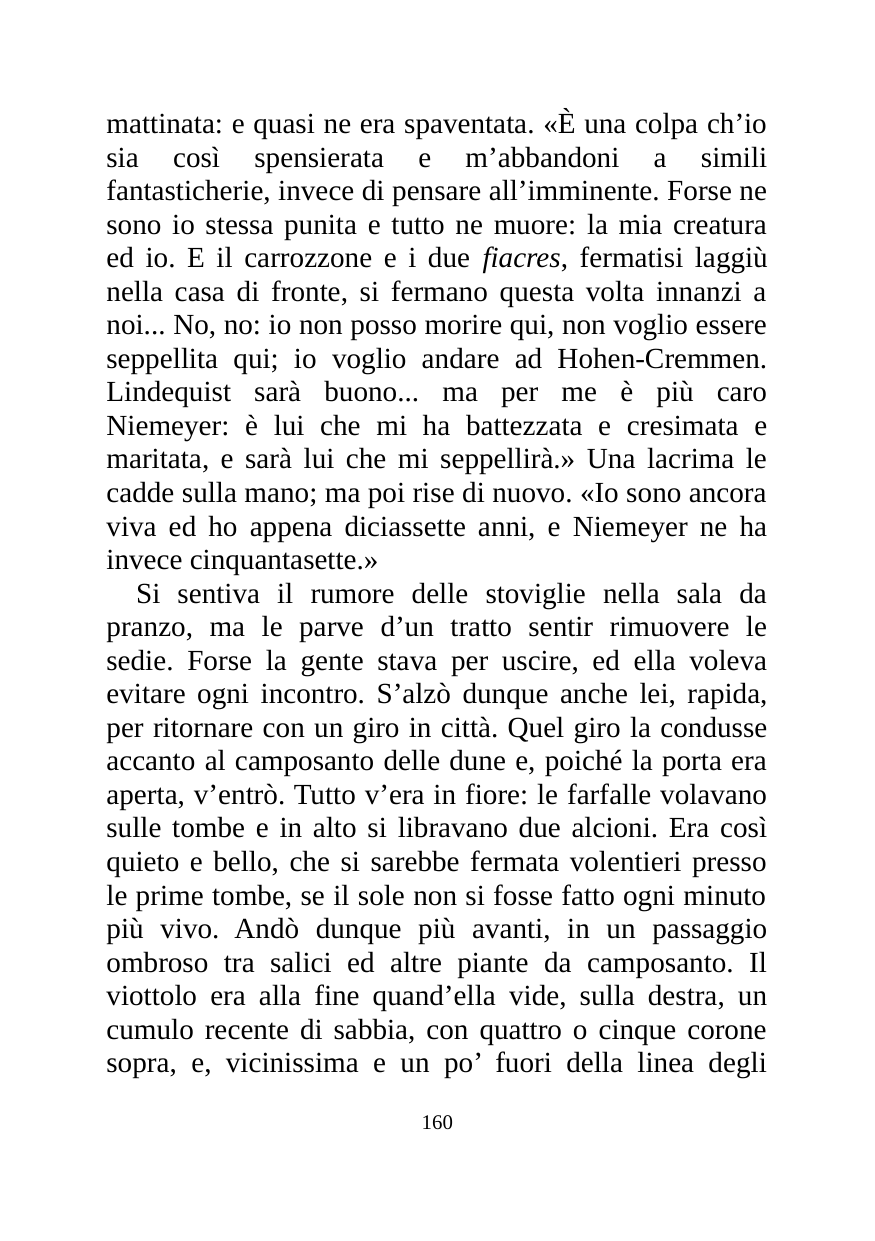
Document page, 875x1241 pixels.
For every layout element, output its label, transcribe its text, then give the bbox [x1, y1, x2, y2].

text Si sentiva il rumore delle stoviglie nella sala da pranzo, ma le parve d’un tratto sentir rimuovere le sedie. Forse la gente stava per uscire, ed ella voleva evitare ogni incontro. S’alzò dunque anche lei, rapida, per ritornare con un giro in città. Quel giro la condusse accanto al camposanto delle dune e, poiché la porta era aperta, v’entrò. Tutto v’era in fiore: le farfalle volavano sulle tombe e in alto si libravano due alcioni. Era così quieto e bello, che si sarebbe fermata volentieri presso le prime tombe, se il sole non si fosse fatto ogni minuto più vivo. Andò dunque più avanti, in un passaggio ombroso tra salici ed altre piante da camposanto. Il viottolo era alla fine quand’ella vide, sulla destra, un cumulo recente di sabbia, con quattro o cinque corone sopra, e, vicinissima e un po’ fuori della linea degli [106, 576, 768, 1079]
text mattinata: e quasi ne era spaventata. «È una colpa ch’io sia così spensierata e m’abbandoni a simili fantasticherie, invece di pensare all’imminente. Forse ne sono io stessa punita e tutto ne muore: la mia creatura ed io. E il carrozzone e i due fiacres, fermatisi laggiù nella casa di fronte, si fermano questa volta innanzi a noi... No, no: io non posso morire qui, non voglio essere seppellita qui; io voglio andare ad Hohen-Cremmen. Lindequist sarà buono... ma per me è più caro Niemeyer: è lui che mi ha battezzata e cresimata e maritata, e sarà lui che mi seppellirà.» Una lacrima le cadde sulla mano; ma poi rise di nuovo. «Io sono ancora viva ed ho appena diciassette anni, e Niemeyer ne ha invece cinquantasette.» [106, 106, 768, 576]
